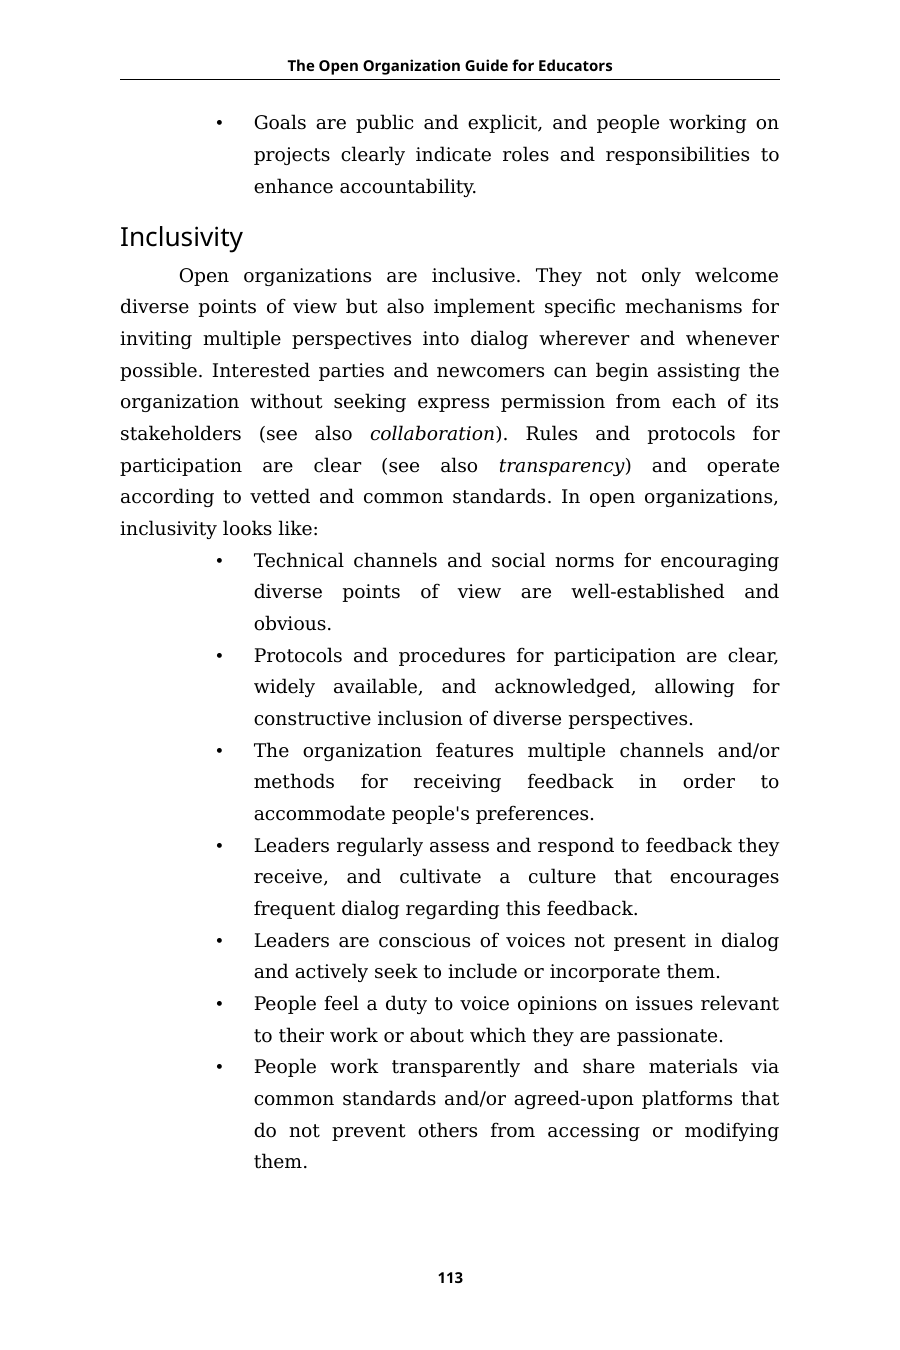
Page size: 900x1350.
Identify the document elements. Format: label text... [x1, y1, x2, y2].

list Goals are public and explicit, and people working on projects clearly indicate roles and responsibilities to enhance accountability. [216, 112, 780, 198]
list People work transparently and share materials via common standards and/or agreed-upon platforms that do not prevent others from accessing or modifying them. [216, 1057, 780, 1173]
list Technical channels and social norms for encouraging diverse points of view are well-established and obvious. [216, 550, 780, 635]
subtitle Inclusivity [120, 222, 780, 252]
list Protocols and procedures for participation are clear, widely available, and acknowledged, allowing for constructive inclusion of diverse perspectives. [216, 645, 780, 730]
list People feel a duty to voice opinions on issues relevant to their work or about which they are passionate. [216, 993, 780, 1047]
text Open organizations are inclusive. They not only welcome diverse points of view but also implement specific mechanisms for inviting multiple perspectives into dialog wherever and whenever possible. Interested parties and newcomers can begin assisting the organization without seeking express permission from each of its stakeholders (see also collaboration). Rules and protocols for participation are clear (see also transparency) and operate according to vetted and common standards. In open organizations, inclusivity looks like: [120, 265, 780, 540]
list Leaders regularly assess and respond to feedback they receive, and cultivate a culture that encourages frequent dialog regarding this feedback. [216, 835, 780, 920]
list Leaders are conscious of voices not present in dialog and actively seek to include or incorporate them. [216, 930, 780, 983]
list The organization features multiple channels and/or methods for receiving feedback in order to accommodate people's preferences. [216, 740, 780, 825]
